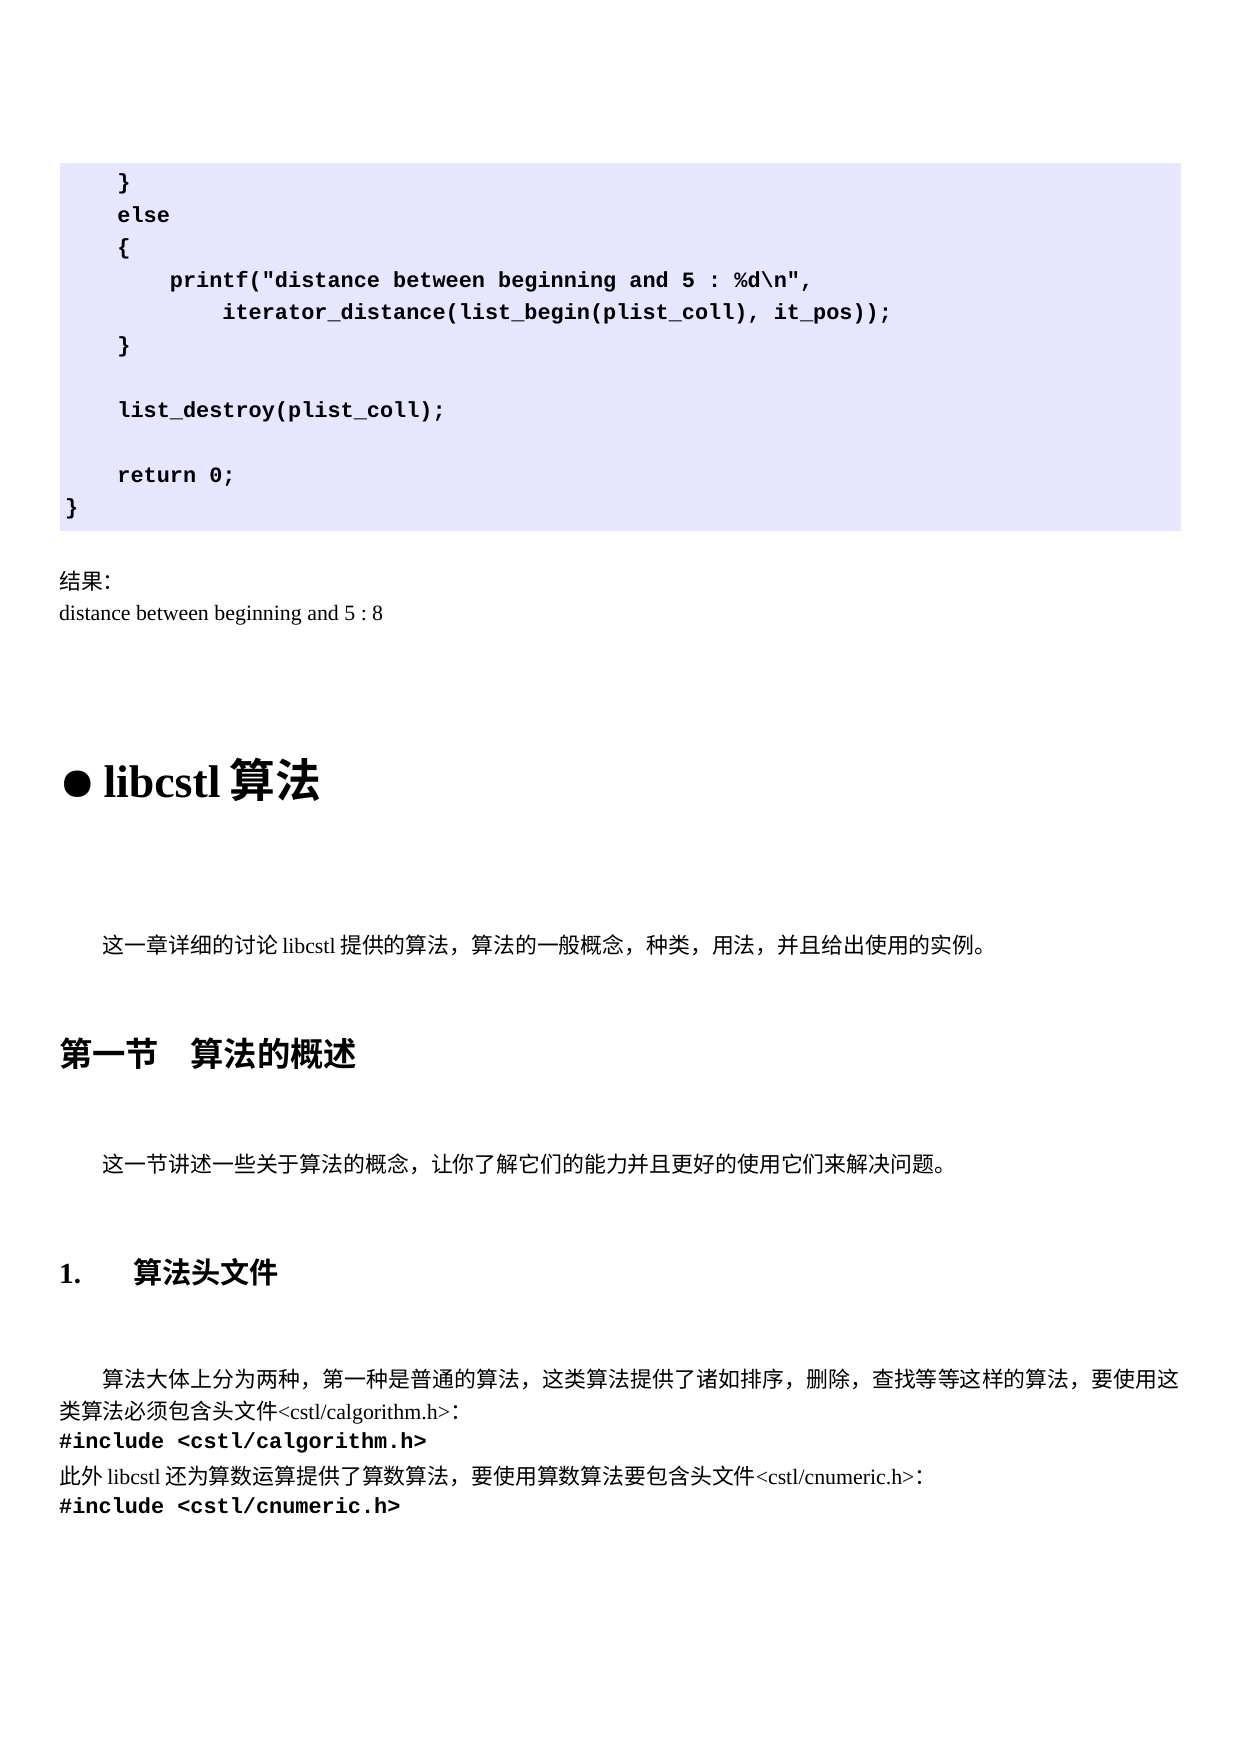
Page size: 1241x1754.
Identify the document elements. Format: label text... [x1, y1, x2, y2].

table_header } else { printf("distance between beginning and 5 : %d\n", iterator_distance(list_begin(plist_coll), it_pos)); } list_destroy(plist_coll); return 0; } [60, 163, 1181, 531]
subtitle 算法头文件 [59, 1238, 1181, 1303]
text 算法大体上分为两种，第一种是普通的算法，这类算法提供了诸如排序，删除，查找等等这样的算法，要使用这类算法必须包含头文件<cstl/calgorithm.h>： [59, 1361, 1181, 1426]
text 结果： [59, 563, 1181, 596]
subtitle libcstl算法 [59, 729, 1181, 826]
text distance between beginning and 5 : 8 [59, 596, 1181, 628]
text 这一节讲述一些关于算法的概念，让你了解它们的能力并且更好的使用它们来解决问题。 [59, 1146, 1181, 1179]
text 此外libcstl还为算数运算提供了算数算法，要使用算数算法要包含头文件<cstl/cnumeric.h>： [59, 1459, 1181, 1491]
subtitle 算法的概述 [59, 1019, 1181, 1084]
text 这一章详细的讨论libcstl提供的算法，算法的一般概念，种类，用法，并且给出使用的实例。 [59, 927, 1181, 960]
text #include <cstl/cnumeric.h> [59, 1491, 1181, 1524]
text #include <cstl/calgorithm.h> [59, 1426, 1181, 1459]
